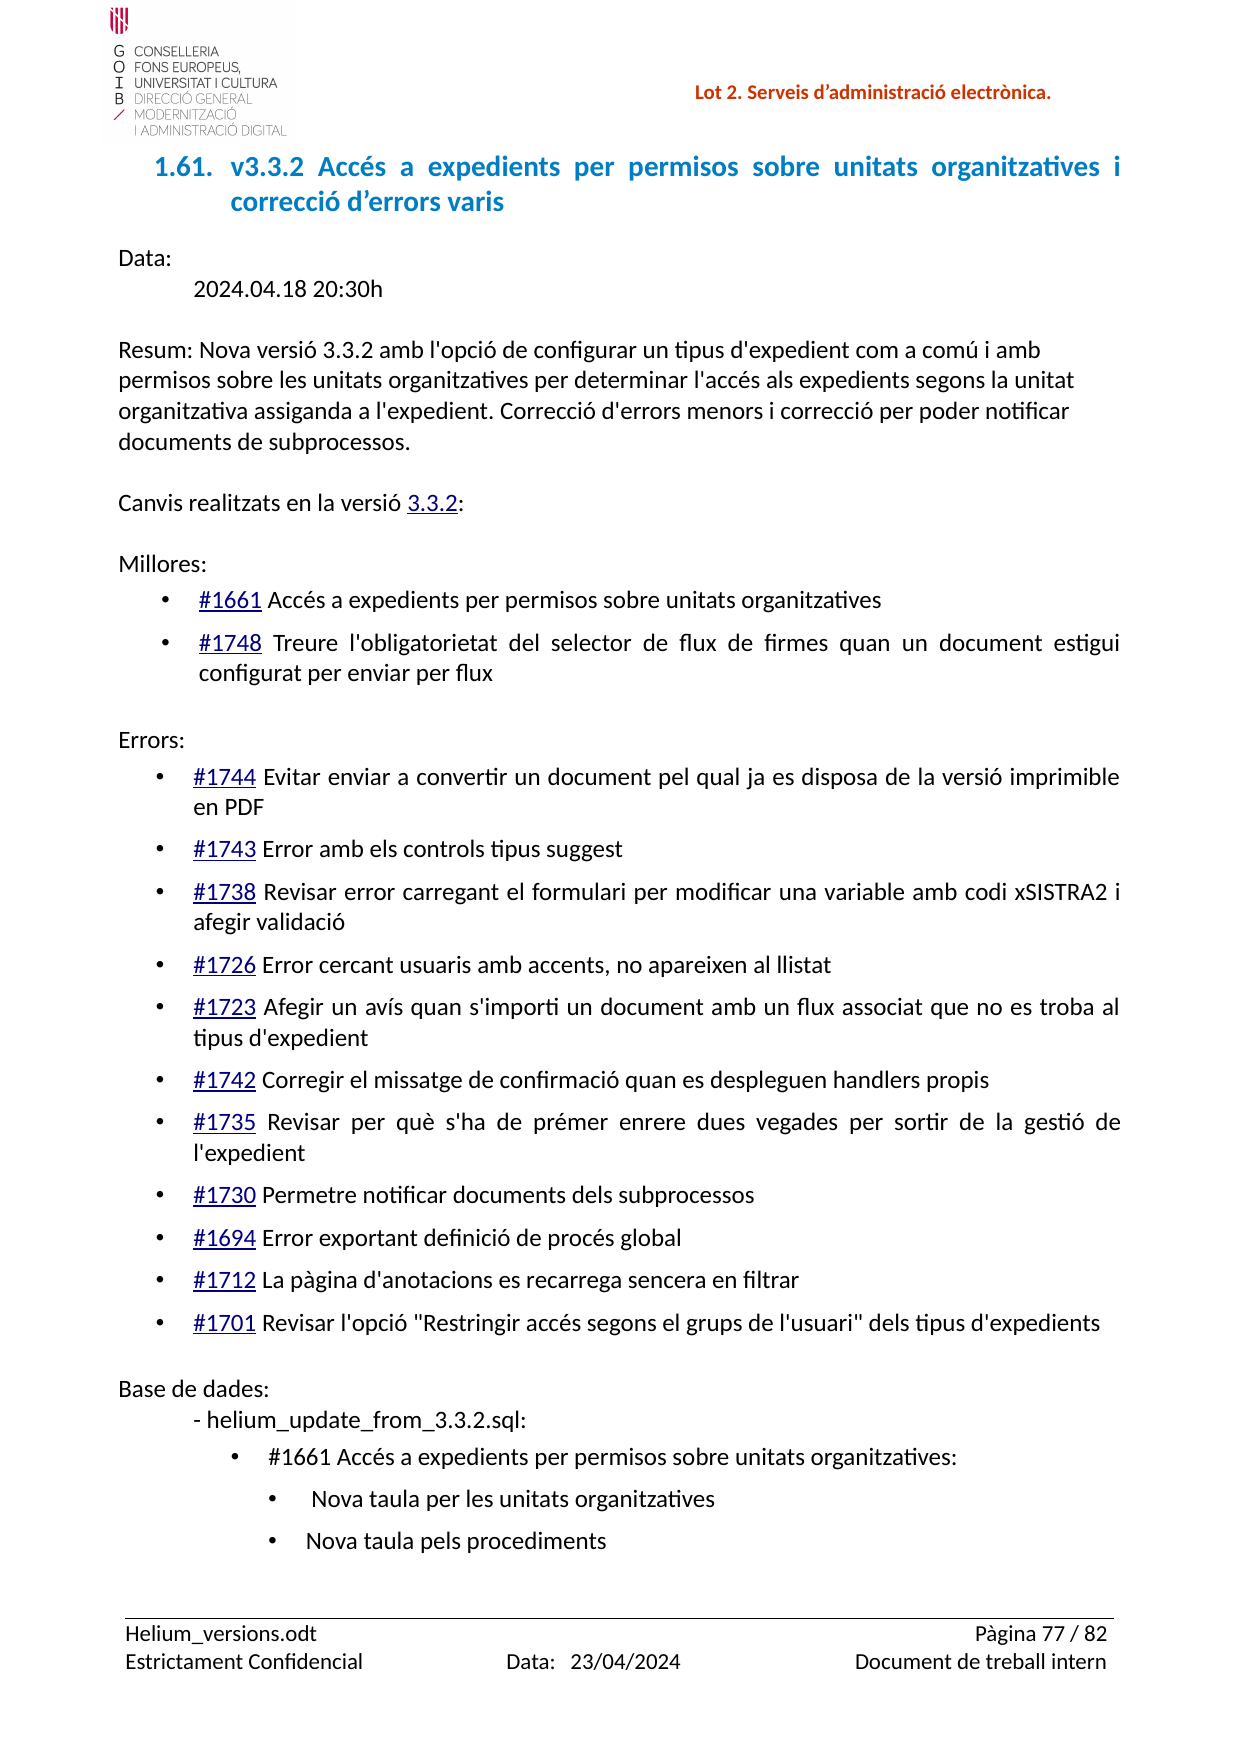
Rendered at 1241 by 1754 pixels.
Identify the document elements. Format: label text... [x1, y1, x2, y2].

text - helium_update_from_3.3.2.sql: [118, 1404, 1122, 1435]
list #1748 Treure l'obligatorietat del selector de flux de firmes quan un document estigui configurat per enviar per flux [161, 627, 1122, 688]
list Nova taula per les unitats organitzatives [268, 1483, 1122, 1513]
picture [100, 0, 297, 144]
text 2024.04.18 20:30h [118, 273, 1122, 304]
text Millores: [118, 548, 1122, 578]
list #1701 Revisar l'opció "Restringir accés segons el grups de l'usuari" dels tipus d'expedients [156, 1307, 1122, 1337]
list #1730 Permetre notificar documents dels subprocessos [156, 1179, 1122, 1210]
text Data: [118, 243, 1122, 273]
list #1726 Error cercant usuaris amb accents, no apareixen al llistat [156, 949, 1122, 979]
list #1723 Afegir un avís quan s'importi un document amb un flux associat que no es troba al tipus d'expedient [156, 991, 1122, 1052]
subtitle v3.3.2 Accés a expedients per permisos sobre unitats organitzatives i correcció d’errors varis [153, 148, 1122, 219]
list #1694 Error exportant definició de procés global [156, 1222, 1122, 1252]
list #1661 Accés a expedients per permisos sobre unitats organitzatives [161, 584, 1122, 615]
list #1712 La pàgina d'anotacions es recarrega sencera en filtrar [156, 1264, 1122, 1295]
text Errors: [118, 724, 1122, 755]
list #1738 Revisar error carregant el formulari per modificar una variable amb codi xSISTRA2 i afegir validació [156, 876, 1122, 937]
list #1661 Accés a expedients per permisos sobre unitats organitzatives: [231, 1441, 1122, 1471]
list #1742 Corregir el missatge de confirmació quan es despleguen handlers propis [156, 1064, 1122, 1095]
list #1744 Evitar enviar a convertir un document pel qual ja es disposa de la versió imprimible en PDF [156, 761, 1122, 822]
text Resum: Nova versió 3.3.2 amb l'opció de configurar un tipus d'expedient com a comú i amb permisos sobre les unitats organitzatives per determinar l'accés als expedients segons la unitat organitzativa assiganda a l'expedient. Correcció d'errors menors i correcció per poder notificar documents de subprocessos. [118, 334, 1122, 456]
list Nova taula pels procediments [268, 1525, 1122, 1556]
text Canvis realitzats en la versió 3.3.2: [118, 487, 1122, 517]
list #1743 Error amb els controls tipus suggest [156, 833, 1122, 864]
list #1735 Revisar per què s'ha de prémer enrere dues vegades per sortir de la gestió de l'expedient [156, 1107, 1122, 1168]
text Base de dades: [118, 1374, 1122, 1404]
